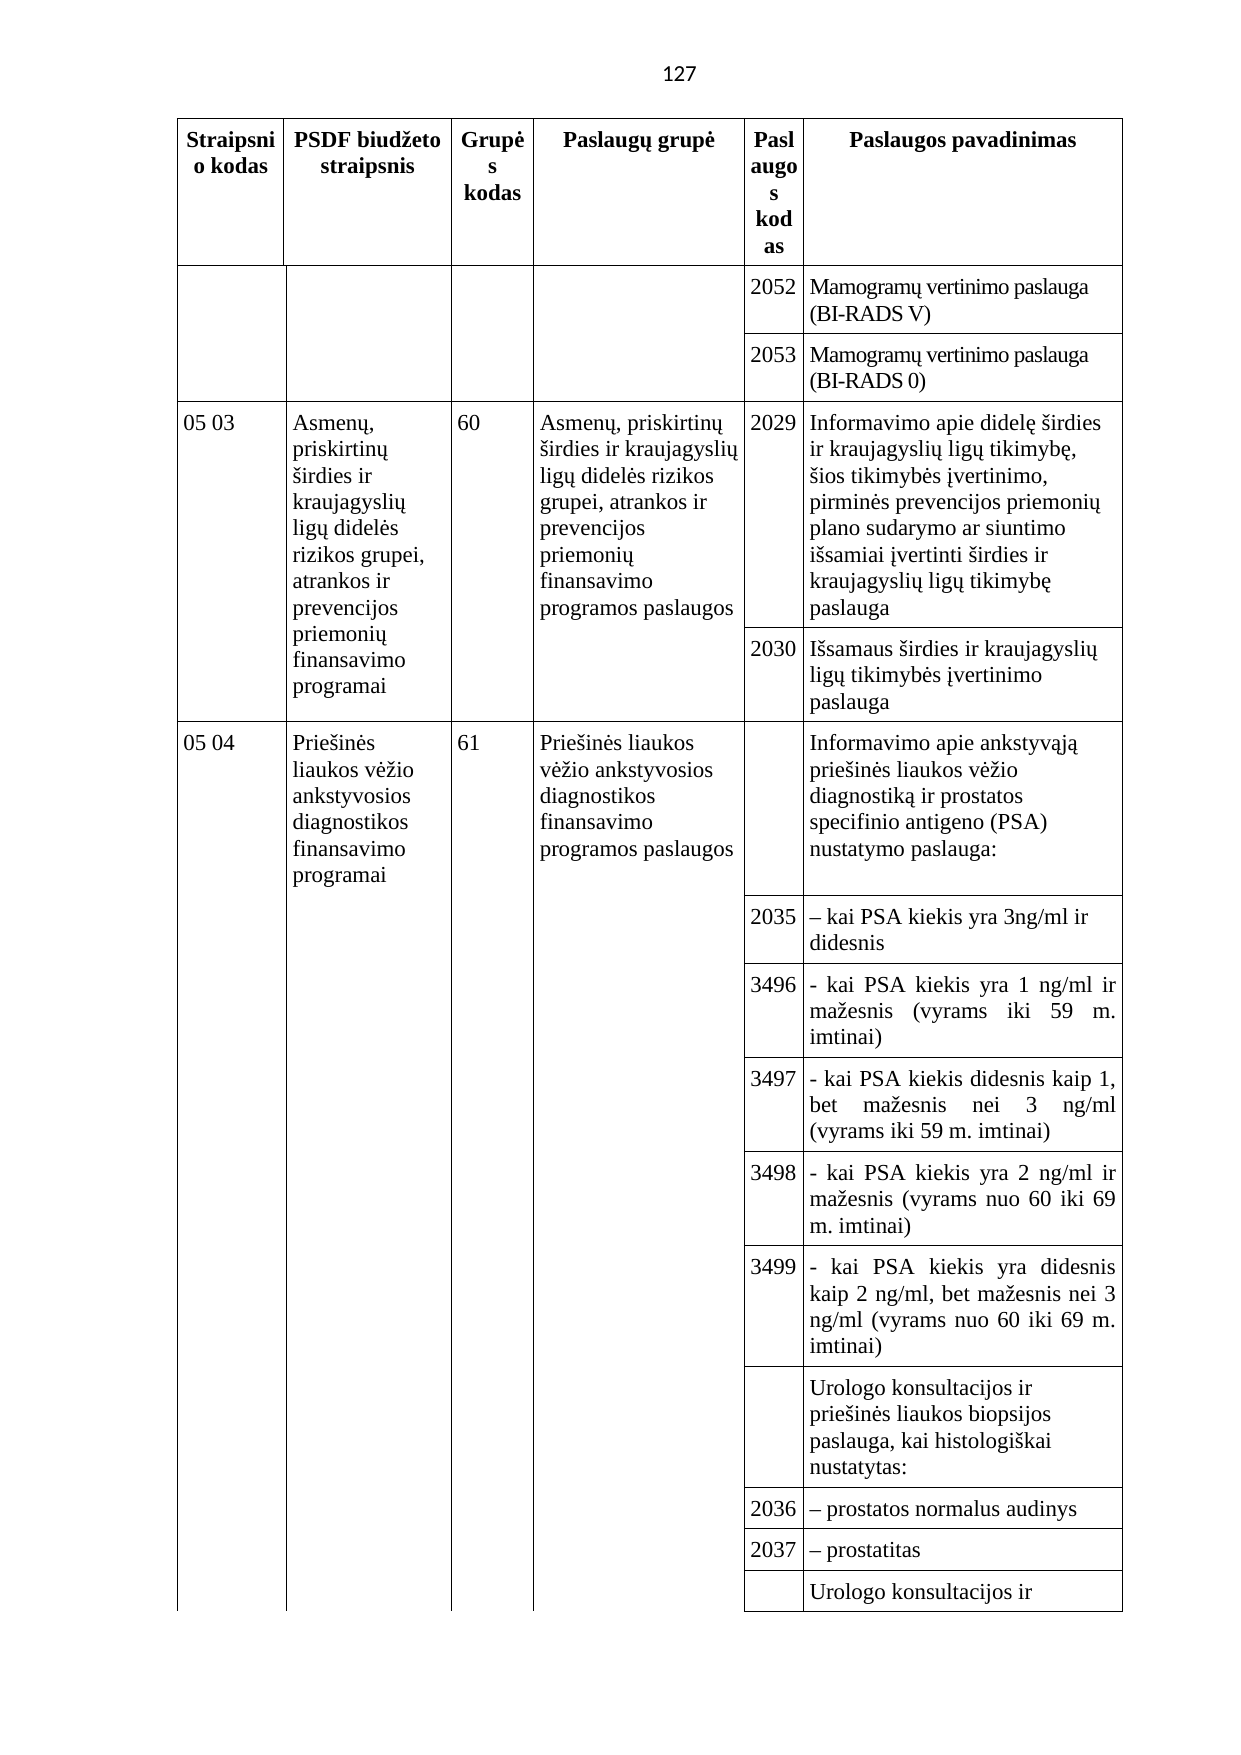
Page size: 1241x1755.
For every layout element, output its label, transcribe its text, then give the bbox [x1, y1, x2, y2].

table_cell [452, 627, 533, 721]
table_cell 2036 [745, 1488, 803, 1528]
table_cell [534, 1151, 744, 1245]
table_cell [178, 1528, 286, 1570]
table_cell Urologo konsultacijos ir [804, 1571, 1122, 1611]
table_cell [534, 1487, 744, 1528]
table_cell [534, 963, 744, 1057]
table_cell 3498 [745, 1152, 803, 1245]
table_cell [452, 1366, 533, 1487]
table_cell [452, 1487, 533, 1528]
table_cell 2030 [745, 628, 803, 721]
table_cell 2037 [745, 1529, 803, 1570]
table_cell [178, 266, 286, 333]
table_cell 3496 [745, 964, 803, 1057]
table_cell - kai PSA kiekis yra 2 ng/ml ir mažesnis (vyrams nuo 60 iki 69 m. imtinai) [804, 1152, 1122, 1245]
table_cell [452, 1570, 533, 1611]
table_cell – prostatitas [804, 1529, 1122, 1570]
table_cell [745, 722, 803, 894]
table_cell [452, 333, 533, 401]
table_cell Išsamaus širdies ir kraujagyslių ligų tikimybės įvertinimo paslauga [804, 628, 1122, 721]
table_cell [178, 333, 286, 401]
table_cell [287, 1057, 451, 1151]
table_cell 60 [452, 402, 533, 627]
table_cell 05 03 [178, 402, 286, 627]
table_cell 2052 [745, 266, 803, 333]
table_cell [178, 1057, 286, 1151]
table_cell [452, 1528, 533, 1570]
table_cell 3497 [745, 1058, 803, 1151]
table_header PSDF biudžeto straipsnis [284, 119, 451, 265]
table_cell [452, 763, 533, 894]
table_cell 61 [452, 722, 533, 763]
table_cell 2035 [745, 896, 803, 962]
table_header Paslaugos kodas [745, 119, 803, 265]
table_cell [287, 1366, 451, 1487]
table_cell [452, 963, 533, 1057]
table_cell [178, 1151, 286, 1245]
table_cell [178, 627, 286, 721]
table_cell [178, 963, 286, 1057]
table_cell Asmenų, priskirtinų širdies ir kraujagyslių ligų didelės rizikos grupei, atrankos ir prevencijos priemonių finansavimo programai [287, 402, 451, 721]
table_cell [452, 1151, 533, 1245]
table_cell [534, 333, 744, 401]
table_cell [287, 963, 451, 1057]
table_cell [745, 1571, 803, 1611]
table_cell [178, 1245, 286, 1366]
table_cell [745, 1367, 803, 1487]
table_cell [178, 763, 286, 894]
table_cell [287, 895, 451, 962]
table_cell [287, 1245, 451, 1366]
table_cell Urologo konsultacijos ir priešinės liaukos biopsijos paslauga, kai histologiškai nustatytas: [804, 1367, 1122, 1487]
table_cell [534, 1570, 744, 1611]
table_cell [534, 266, 744, 333]
table_cell 2029 [745, 402, 803, 627]
table_cell - kai PSA kiekis yra 1 ng/ml ir mažesnis (vyrams iki 59 m. imtinai) [804, 964, 1122, 1057]
table_cell 2053 [745, 334, 803, 401]
table_cell [534, 1366, 744, 1487]
table_cell – kai PSA kiekis yra 3ng/ml ir didesnis [804, 896, 1122, 962]
table_cell [287, 1570, 451, 1611]
table_cell 05 04 [178, 722, 286, 763]
table_cell 3499 [745, 1246, 803, 1366]
table_cell [287, 266, 451, 333]
table_cell [287, 1528, 451, 1570]
table_cell Mamogramų vertinimo paslauga (BI-RADS V) [804, 266, 1122, 333]
table_cell Priešinės liaukos vėžio ankstyvosios diagnostikos finansavimo programai [287, 722, 451, 894]
table_cell [452, 266, 533, 333]
table_header Straipsnio kodas [178, 119, 283, 265]
table_cell Informavimo apie ankstyvąją priešinės liaukos vėžio diagnostiką ir prostatos specifinio antigeno (PSA) nustatymo paslauga: [804, 722, 1122, 894]
table_cell [452, 1057, 533, 1151]
table_cell [534, 1245, 744, 1366]
table_cell Informavimo apie didelę širdies ir kraujagyslių ligų tikimybę, šios tikimybės įvertinimo, pirminės prevencijos priemonių plano sudarymo ar siuntimo išsamiai įvertinti širdies ir kraujagyslių ligų tikimybę paslauga [804, 402, 1122, 627]
table_cell [178, 895, 286, 962]
table_header Paslaugų grupė [534, 119, 744, 265]
table_cell – prostatos normalus audinys [804, 1488, 1122, 1528]
table_cell [452, 1245, 533, 1366]
table_cell [178, 1487, 286, 1528]
table_cell - kai PSA kiekis didesnis kaip 1, bet mažesnis nei 3 ng/ml (vyrams iki 59 m. imtinai) [804, 1058, 1122, 1151]
table_cell [287, 1487, 451, 1528]
table_cell [452, 895, 533, 962]
table_cell [534, 1528, 744, 1570]
table_cell Mamogramų vertinimo paslauga (BI-RADS 0) [804, 334, 1122, 401]
table_cell [534, 1057, 744, 1151]
table_cell Priešinės liaukos vėžio ankstyvosios diagnostikos finansavimo programos paslaugos [534, 722, 744, 894]
table_cell - kai PSA kiekis yra didesnis kaip 2 ng/ml, bet mažesnis nei 3 ng/ml (vyrams nuo 60 iki 69 m. imtinai) [804, 1246, 1122, 1366]
table_cell [534, 895, 744, 962]
table_cell [178, 1366, 286, 1487]
table_cell [287, 333, 451, 401]
table_header Paslaugos pavadinimas [804, 119, 1122, 265]
table_cell [287, 1151, 451, 1245]
table_cell Asmenų, priskirtinų širdies ir kraujagyslių ligų didelės rizikos grupei, atrankos ir prevencijos priemonių finansavimo programos paslaugos [534, 402, 744, 721]
table_cell [178, 1570, 286, 1611]
table_header Grupės kodas [452, 119, 533, 265]
